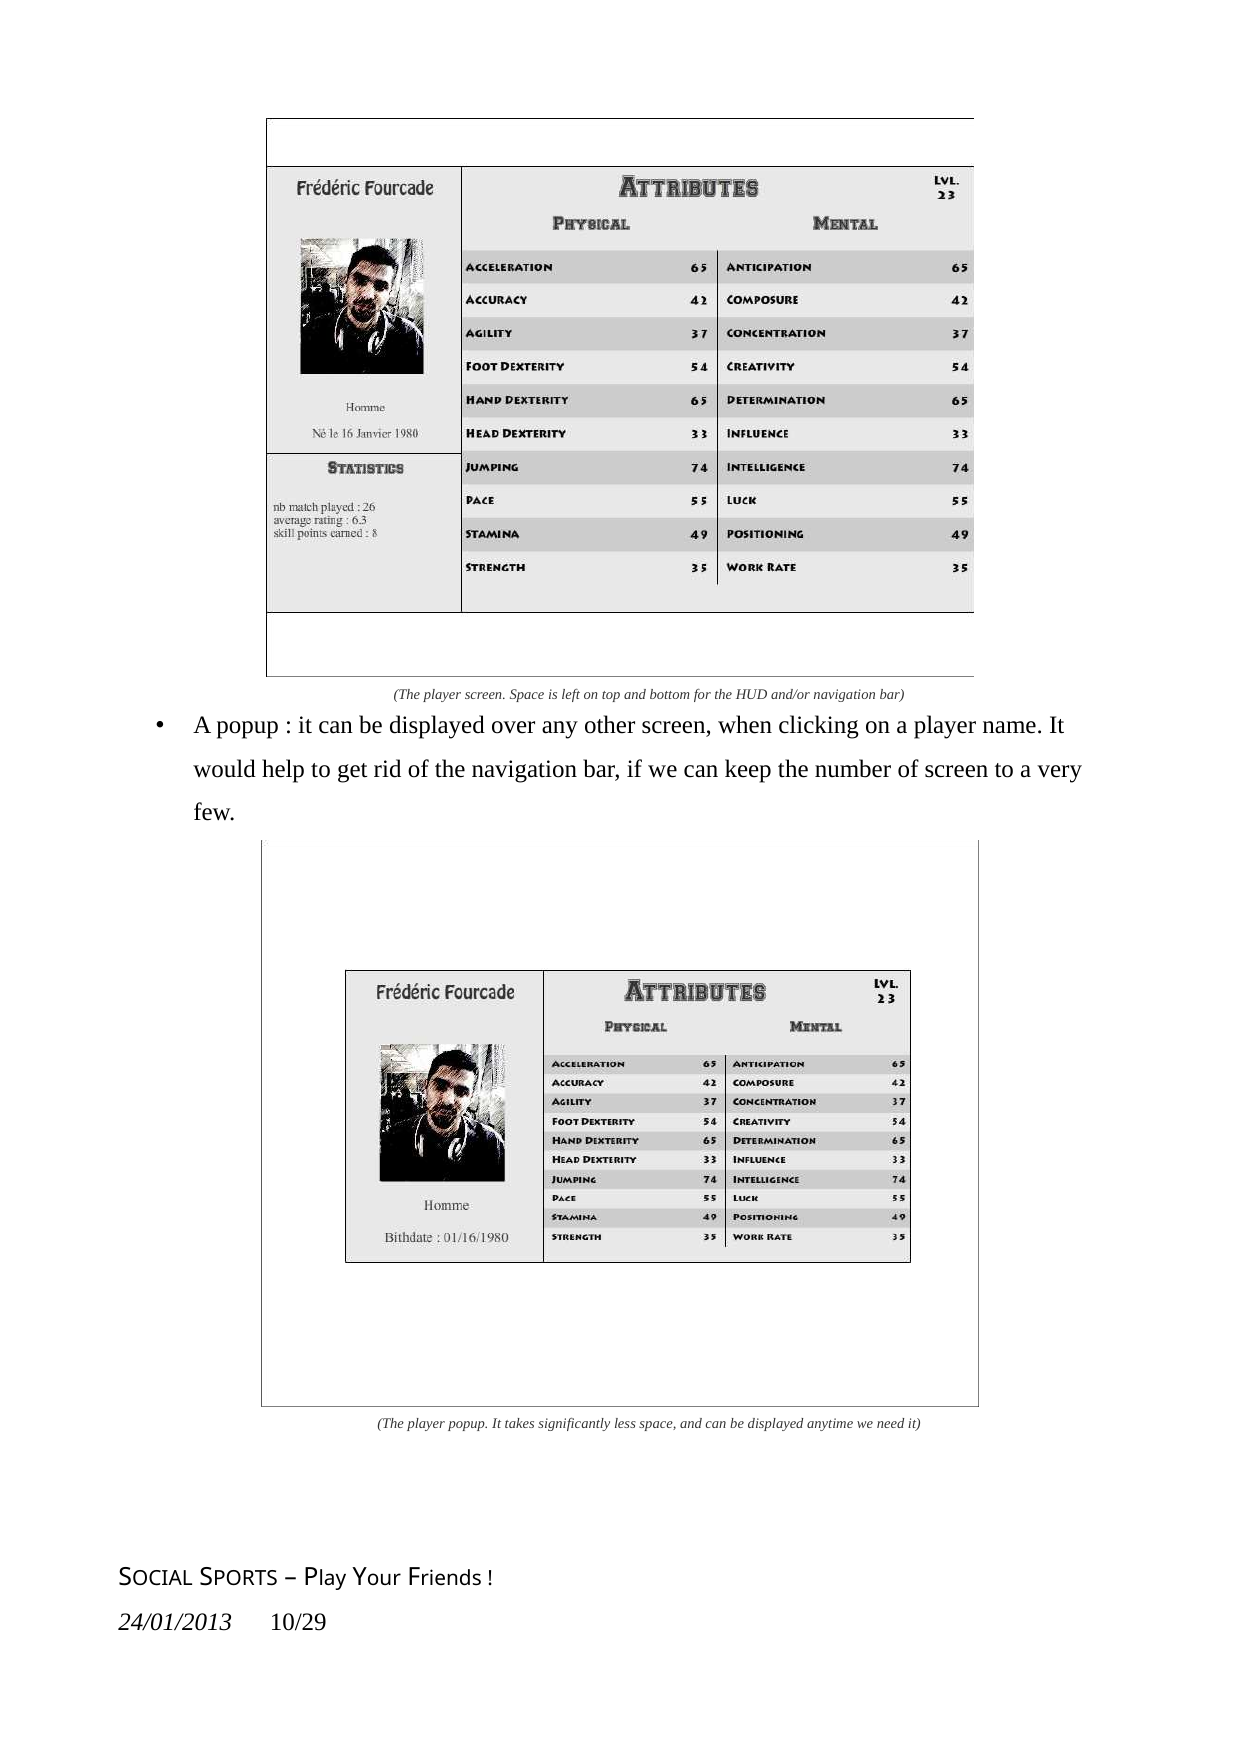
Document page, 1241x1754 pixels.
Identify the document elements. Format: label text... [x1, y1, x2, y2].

text (The player popup. It takes significantly less space, and can be displayed anytime we need it) [118, 840, 1122, 1432]
text (The player screen. Space is left on top and bottom for the HUD and/or navigation bar) [118, 677, 1122, 702]
list A popup : it can be displayed over any other screen, when clicking on a player name. It would help to get rid of the navigation bar, if we can keep the number of screen to a very few. [156, 711, 1122, 826]
picture [261, 840, 979, 1407]
picture [266, 118, 974, 677]
